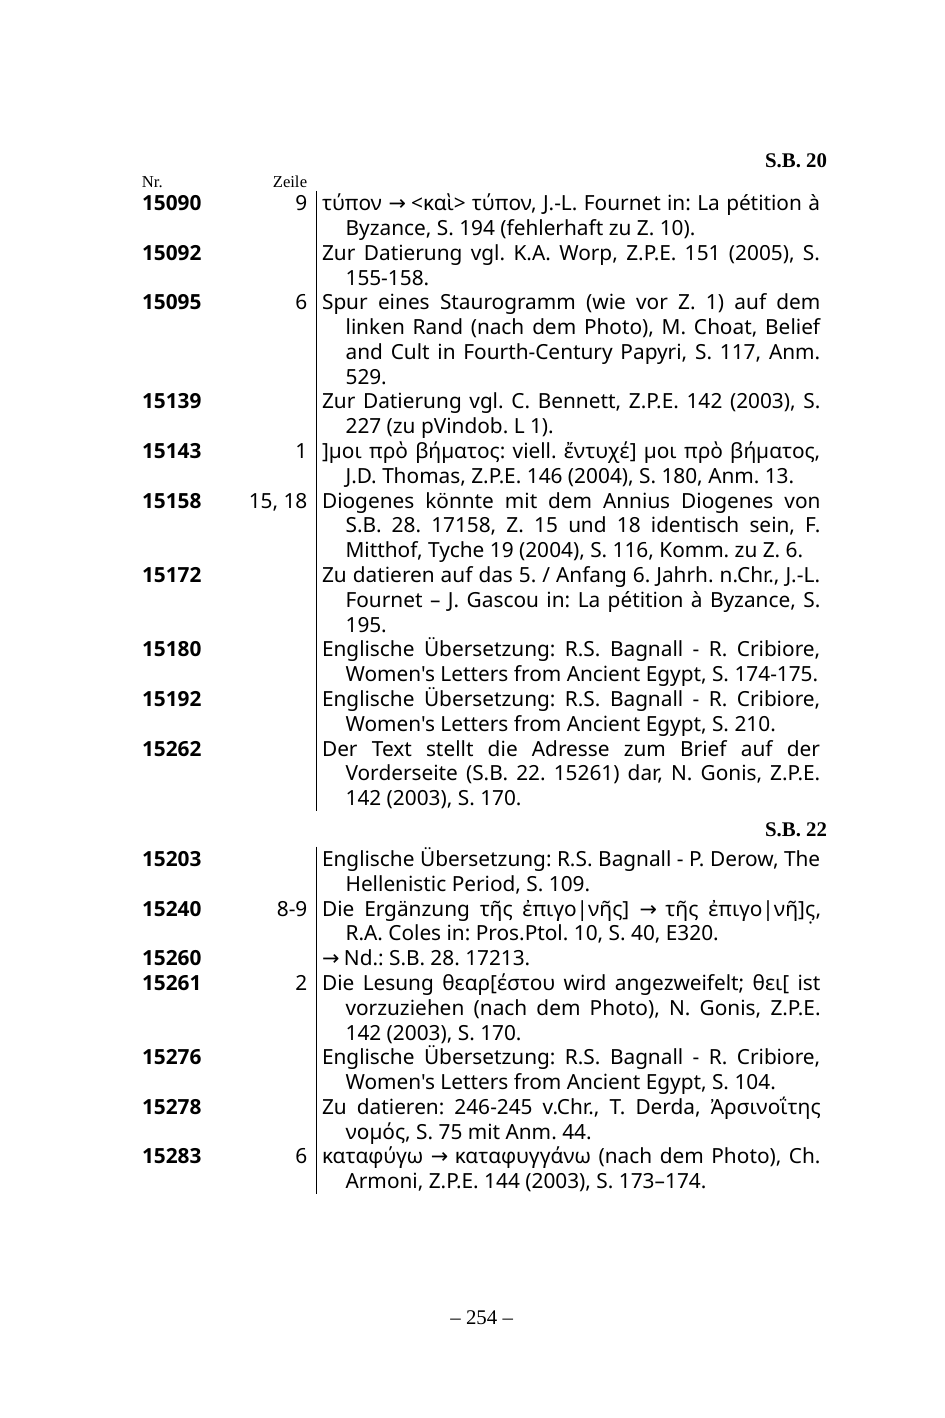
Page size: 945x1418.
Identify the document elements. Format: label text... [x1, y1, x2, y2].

table_cell 15192 [136, 687, 316, 736]
table_cell 15090 [136, 191, 224, 240]
table_cell Zur Datierung vgl. K.A. Worp, Z.P.E. 151 (2005), S. 155-158. [317, 240, 827, 290]
table_cell Diogenes könnte mit dem Annius Diogenes von S.B. 28. 17158, Z. 15 und 18 identisch sein, F. Mitthof, Tyche 19 (2004), S. 116, Komm. zu Z. 6. [317, 488, 827, 563]
table_cell Englische Übersetzung: R.S. Bagnall - R. Cribiore, Women's Letters from Ancient Egypt, S. 210. [317, 687, 827, 736]
table_cell 15143 [136, 439, 224, 488]
table_cell 15276 [136, 1045, 316, 1094]
table_cell καταφύγω → καταφυγγάνω (nach dem Photo), Ch. Armoni, Z.P.E. 144 (2003), S. 173–174. [317, 1144, 827, 1194]
table_cell → Nd.: S.B. 28. 17213. [317, 946, 827, 971]
table_cell Der Text stellt die Adresse zum Brief auf der Vorderseite (S.B. 22. 15261) dar, N. Gonis, Z.P.E. 142 (2003), S. 170. [317, 736, 827, 811]
table_cell 15092 [136, 240, 316, 290]
table_header 15203 [136, 847, 316, 896]
table_cell Zu datieren auf das 5. / Anfang 6. Jahrh. n.Chr., J.-L. Fournet – J. Gascou in: La pétition à Byzance, S. 195. [317, 563, 827, 637]
table_cell τύπον → <καὶ> τύπον, J.-L. Fournet in: La pétition à Byzance, S. 194 (fehlerhaft zu Z. 10). [317, 191, 827, 240]
table_cell Die Ergänzung τῆς ἐπιγο|νῆς] → τῆς ἐπιγο|νῆ]ς̣, R.A. Coles in: Pros.Ptol. 10, S. 40, E320. [317, 896, 827, 946]
table_cell 1 [224, 439, 316, 488]
table_cell 15240 [136, 896, 224, 946]
table_cell 9 [224, 191, 316, 240]
table_cell 15261 [136, 971, 224, 1045]
table_cell 6 [224, 290, 316, 389]
table_cell Zur Datierung vgl. C. Bennett, Z.P.E. 142 (2003), S. 227 (zu pVindob. L 1). [317, 389, 827, 439]
subtitle S.B. 22 [136, 817, 827, 841]
table_cell 8-9 [224, 896, 316, 946]
table_cell 15172 [136, 563, 316, 637]
table_cell 15095 [136, 290, 224, 389]
table_cell Englische Übersetzung: R.S. Bagnall - R. Cribiore, Women's Letters from Ancient Egypt, S. 104. [317, 1045, 827, 1094]
table_cell Spur eines Staurogramm (wie vor Z. 1) auf dem linken Rand (nach dem Photo), M. Choat, Belief and Cult in Fourth-Century Papyri, S. 117, Anm. 529. [317, 290, 827, 389]
table_cell 15278 [136, 1095, 316, 1144]
table_header Englische Übersetzung: R.S. Bagnall - P. Derow, The Hellenistic Period, S. 109. [317, 847, 827, 896]
table_cell 15158 [136, 488, 224, 563]
table_cell 15180 [136, 637, 316, 687]
table_cell ]μοι πρὸ βήματος: viell. ἔντυχέ] μοι πρὸ βήματος, J.D. Thomas, Z.P.E. 146 (2004), S. 180, Anm. 13. [317, 439, 827, 488]
table_cell 2 [224, 971, 316, 1045]
table_cell 6 [224, 1144, 316, 1194]
table_cell 15262 [136, 736, 316, 811]
table_cell Englische Übersetzung: R.S. Bagnall - R. Cribiore, Women's Letters from Ancient Egypt, S. 174-175. [317, 637, 827, 687]
table_cell 15260 [136, 946, 316, 971]
table_cell 15, 18 [224, 488, 316, 563]
table_cell 15283 [136, 1144, 224, 1194]
table_cell Zu datieren: 246-245 v.Chr., T. Derda, Ἀρσινοΐτης νομός, S. 75 mit Anm. 44. [317, 1095, 827, 1144]
table_cell Die Lesung θεαρ[έστου wird angezweifelt; θει[ ist vorzuziehen (nach dem Photo), N. Gonis, Z.P.E. 142 (2003), S. 170. [317, 971, 827, 1045]
table_cell 15139 [136, 389, 316, 439]
